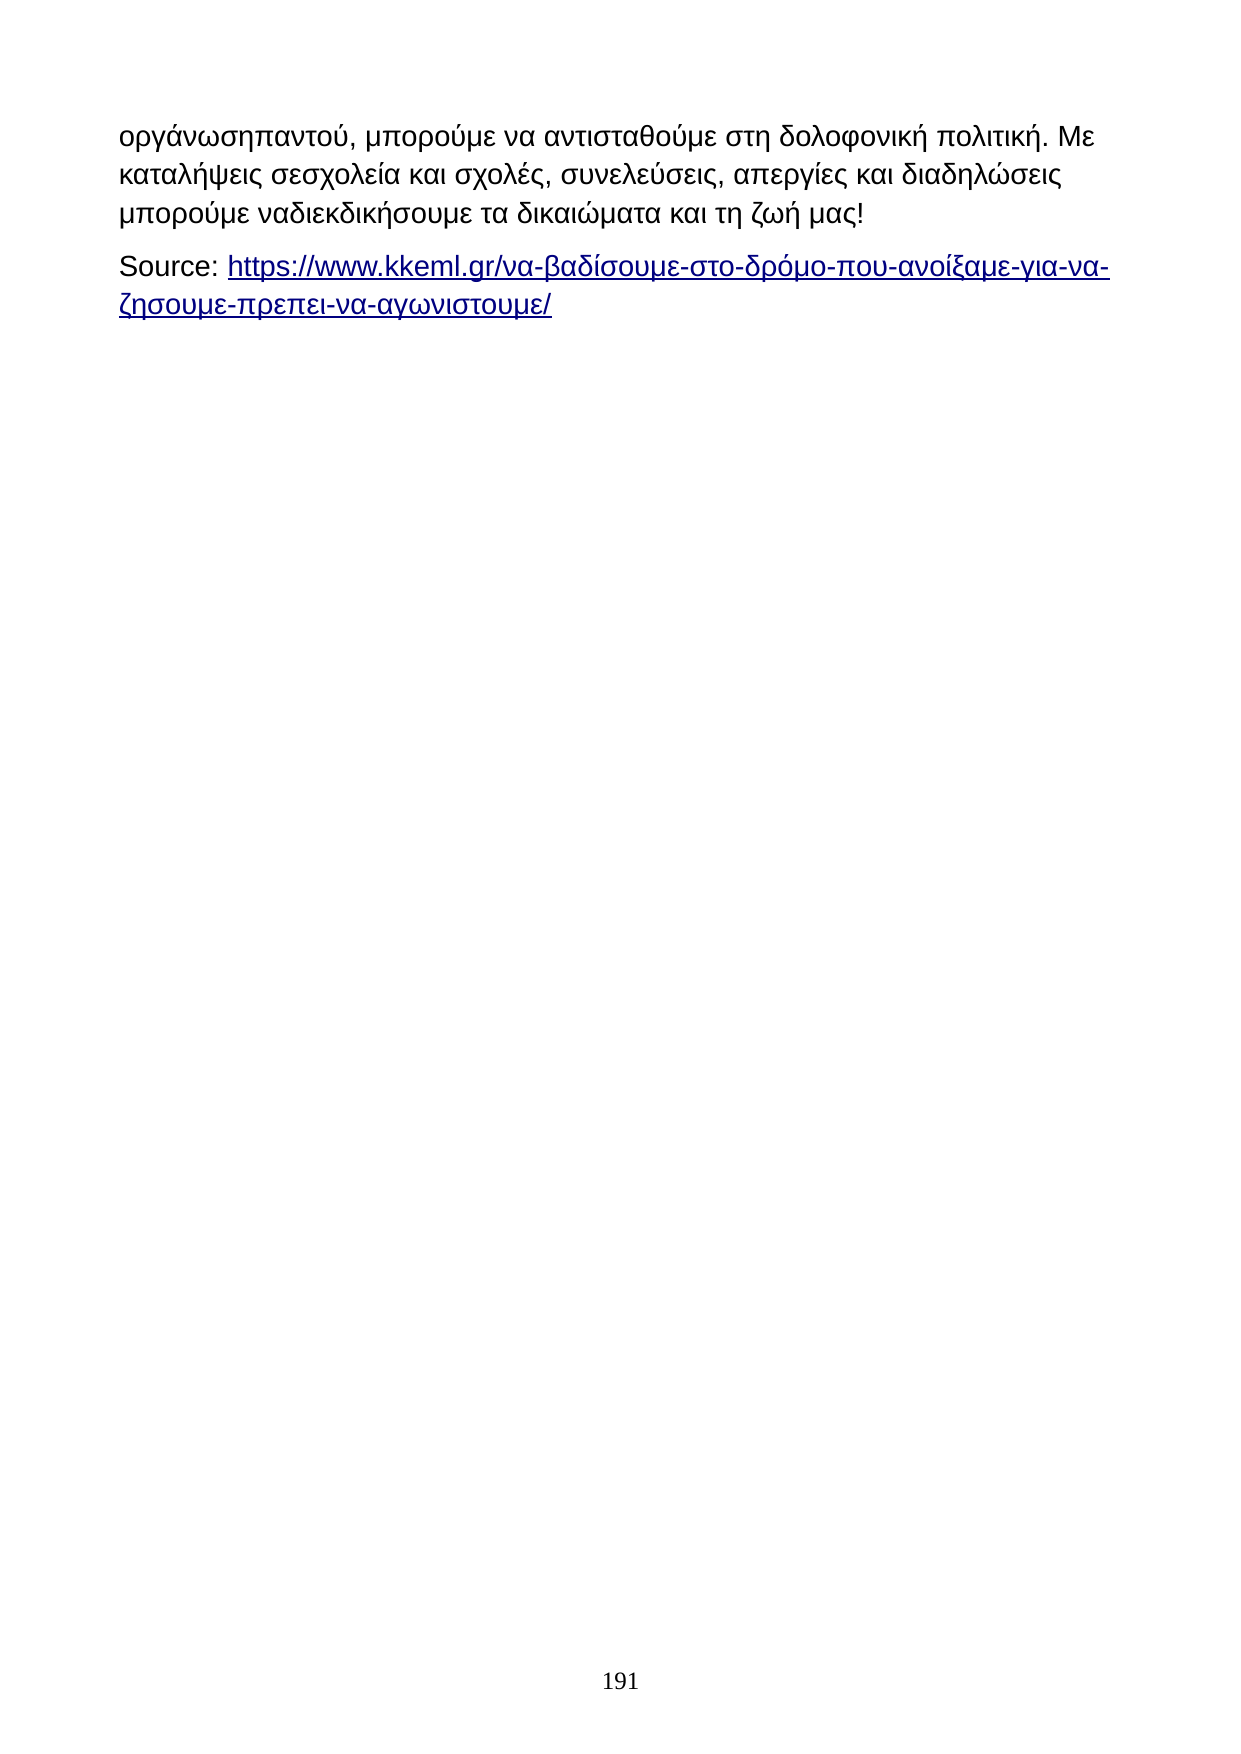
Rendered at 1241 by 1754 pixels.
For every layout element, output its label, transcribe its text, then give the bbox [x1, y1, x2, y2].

text οργάνωσηπαντού, μπορούμε να αντισταθούμε στη δολοφονική πολιτική. Με καταλήψεις σεσχολεία και σχολές, συνελεύσεις, απεργίες και διαδηλώσεις μπορούμε ναδιεκδικήσουμε τα δικαιώματα και τη ζωή μας! [118, 118, 1122, 229]
text Source: https://www.kkeml.gr/να-βαδίσουμε-στο-δρόμο-που-ανοίξαμε-για-να-ζησουμε-πρεπει-να-αγωνιστουμε/ [118, 249, 1122, 321]
